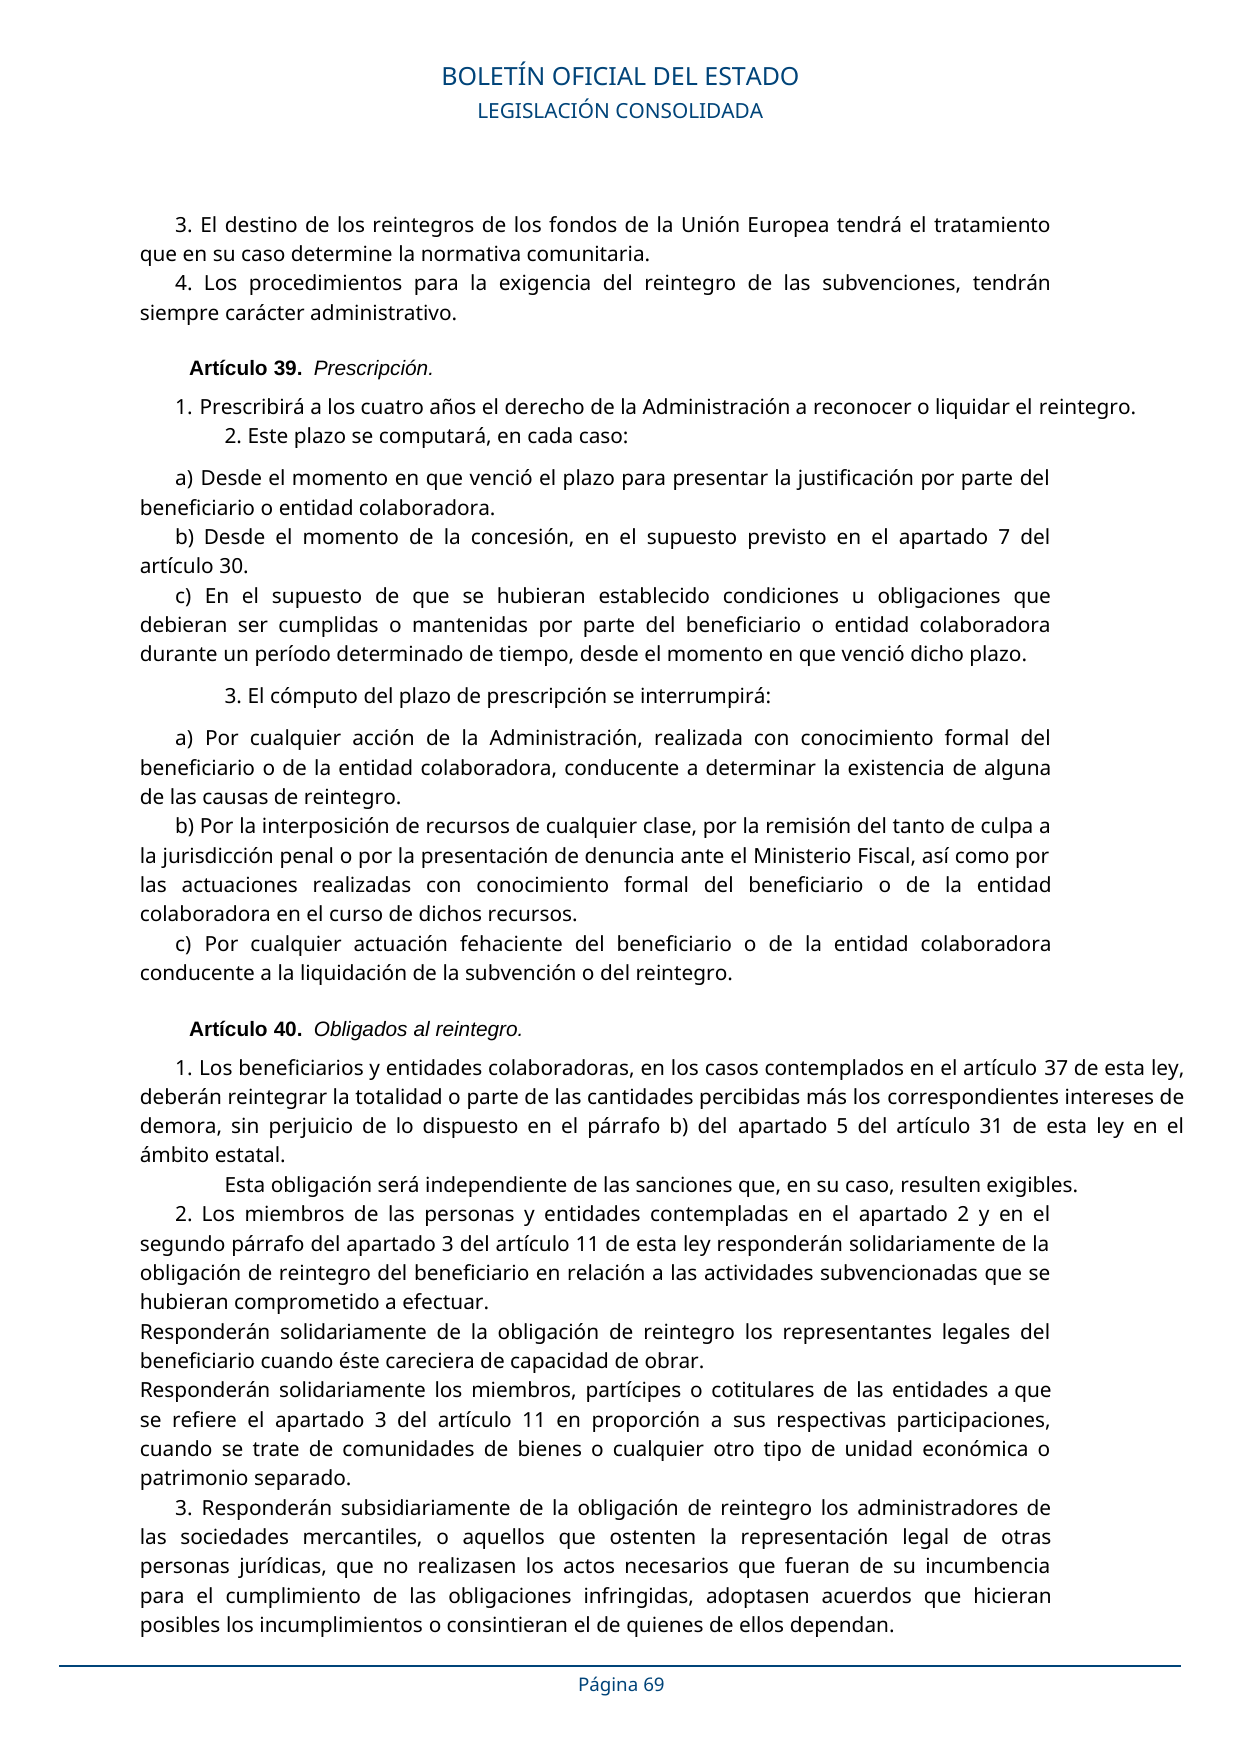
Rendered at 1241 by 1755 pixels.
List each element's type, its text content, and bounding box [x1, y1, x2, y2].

list Por cualquier actuación fehaciente del beneficiario o de la entidad colaboradora conducente a la liquidación de la subvención o del reintegro. [139, 929, 1052, 987]
list Por la interposición de recursos de cualquier clase, por la remisión del tanto de culpa a la jurisdicción penal o por la presentación de denuncia ante el Ministerio Fiscal, así como por las actuaciones realizadas con conocimiento formal del beneficiario o de la entidad colaboradora en el curso de dichos recursos. [139, 812, 1052, 928]
list Los procedimientos para la exigencia del reintegro de las subvenciones, tendrán siempre carácter administrativo. [139, 268, 1052, 326]
text Artículo 40. Obligados al reintegro. [189, 1016, 1184, 1040]
list Desde el momento en que venció el plazo para presentar la justificación por parte del beneficiario o entidad colaboradora. [139, 463, 1052, 521]
list En el supuesto de que se hubieran establecido condiciones u obligaciones que debieran ser cumplidas o mantenidas por parte del beneficiario o entidad colaboradora durante un período determinado de tiempo, desde el momento en que venció dicho plazo. [139, 581, 1052, 668]
list Prescribirá a los cuatro años el derecho de la Administración a reconocer o liquidar el reintegro. [139, 392, 1184, 421]
list El destino de los reintegros de los fondos de la Unión Europea tendrá el tratamiento que en su caso determine la normativa comunitaria. [139, 210, 1052, 267]
list Este plazo se computará, en cada caso: [224, 422, 1184, 450]
text Esta obligación será independiente de las sanciones que, en su caso, resulten exigibles. [224, 1170, 1184, 1198]
list El cómputo del plazo de prescripción se interrumpirá: [224, 681, 1184, 710]
text Artículo 39. Prescripción. [189, 356, 1184, 380]
text Responderán solidariamente de la obligación de reintegro los representantes legales del beneficiario cuando éste careciera de capacidad de obrar. [139, 1317, 1052, 1375]
list Responderán subsidiariamente de la obligación de reintegro los administradores de las sociedades mercantiles, o aquellos que ostenten la representación legal de otras personas jurídicas, que no realizasen los actos necesarios que fueran de su incumbencia para el cumplimiento de las obligaciones infringidas, adoptasen acuerdos que hicieran posibles los incumplimientos o consintieran el de quienes de ellos dependan. [139, 1493, 1052, 1639]
list Desde el momento de la concesión, en el supuesto previsto en el apartado 7 del artículo 30. [139, 522, 1052, 580]
text Responderán solidariamente los miembros, partícipes o cotitulares de las entidades a que se refiere el apartado 3 del artículo 11 en proporción a sus respectivas participaciones, cuando se trate de comunidades de bienes o cualquier otro tipo de unidad económica o patrimonio separado. [139, 1376, 1052, 1492]
list Por cualquier acción de la Administración, realizada con conocimiento formal del beneficiario o de la entidad colaboradora, conducente a determinar la existencia de alguna de las causas de reintegro. [139, 723, 1052, 811]
list Los miembros de las personas y entidades contempladas en el apartado 2 y en el segundo párrafo del apartado 3 del artículo 11 de esta ley responderán solidariamente de la obligación de reintegro del beneficiario en relación a las actividades subvencionadas que se hubieran comprometido a efectuar. [139, 1199, 1052, 1316]
list Los beneficiarios y entidades colaboradoras, en los casos contemplados en el artículo 37 de esta ley, deberán reintegrar la totalidad o parte de las cantidades percibidas más los correspondientes intereses de demora, sin perjuicio de lo dispuesto en el párrafo b) del apartado 5 del artículo 31 de esta ley en el ámbito estatal. [139, 1053, 1184, 1169]
